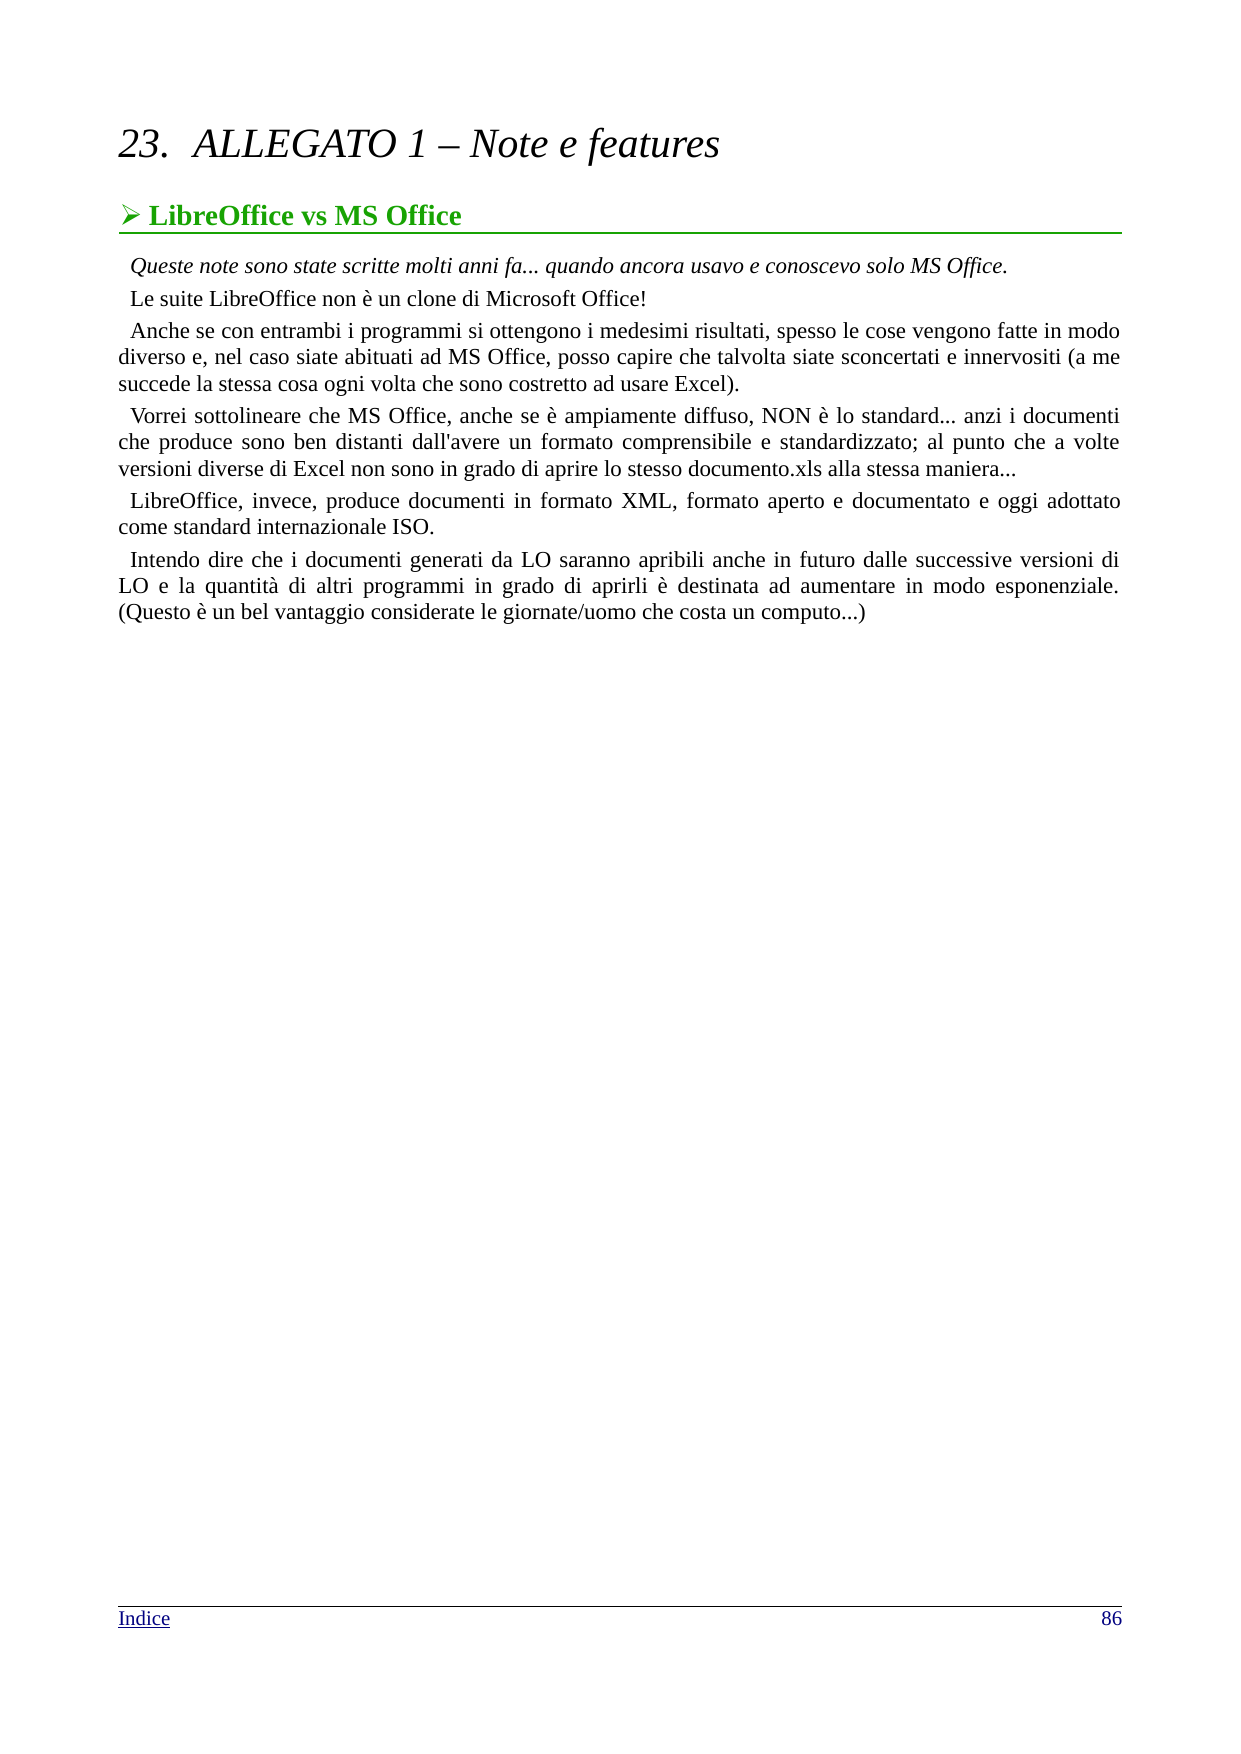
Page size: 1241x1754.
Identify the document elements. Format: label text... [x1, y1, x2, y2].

text Intendo dire che i documenti generati da LO saranno apribili anche in futuro dalle successive versioni di LO e la quantità di altri programmi in grado di aprirli è destinata ad aumentare in modo esponenziale. (Questo è un bel vantaggio considerate le giornate/uomo che costa un computo...) [118, 546, 1122, 625]
text Anche se con entrambi i programmi si ottengono i medesimi risultati, spesso le cose vengono fatte in modo diverso e, nel caso siate abituati ad MS Office, posso capire che talvolta siate sconcertati e innervositi (a me succede la stessa cosa ogni volta che sono costretto ad usare Excel). [118, 317, 1122, 396]
subtitle ALLEGATO 1 – Note e features [118, 118, 1122, 166]
text Queste note sono state scritte molti anni fa... quando ancora usavo e conoscevo solo MS Office. [118, 252, 1122, 279]
text Le suite LibreOffice non è un clone di Microsoft Office! [118, 285, 1122, 311]
text LibreOffice, invece, produce documenti in formato XML, formato aperto e documentato e oggi adottato come standard internazionale ISO. [118, 487, 1122, 540]
text Vorrei sottolineare che MS Office, anche se è ampiamente diffuso, NON è lo standard... anzi i documenti che produce sono ben distanti dall'avere un formato comprensibile e standardizzato; al punto che a volte versioni diverse di Excel non sono in grado di aprire lo stesso documento.xls alla stessa maniera... [118, 402, 1122, 481]
subtitle LibreOffice vs MS Office [119, 198, 1122, 232]
